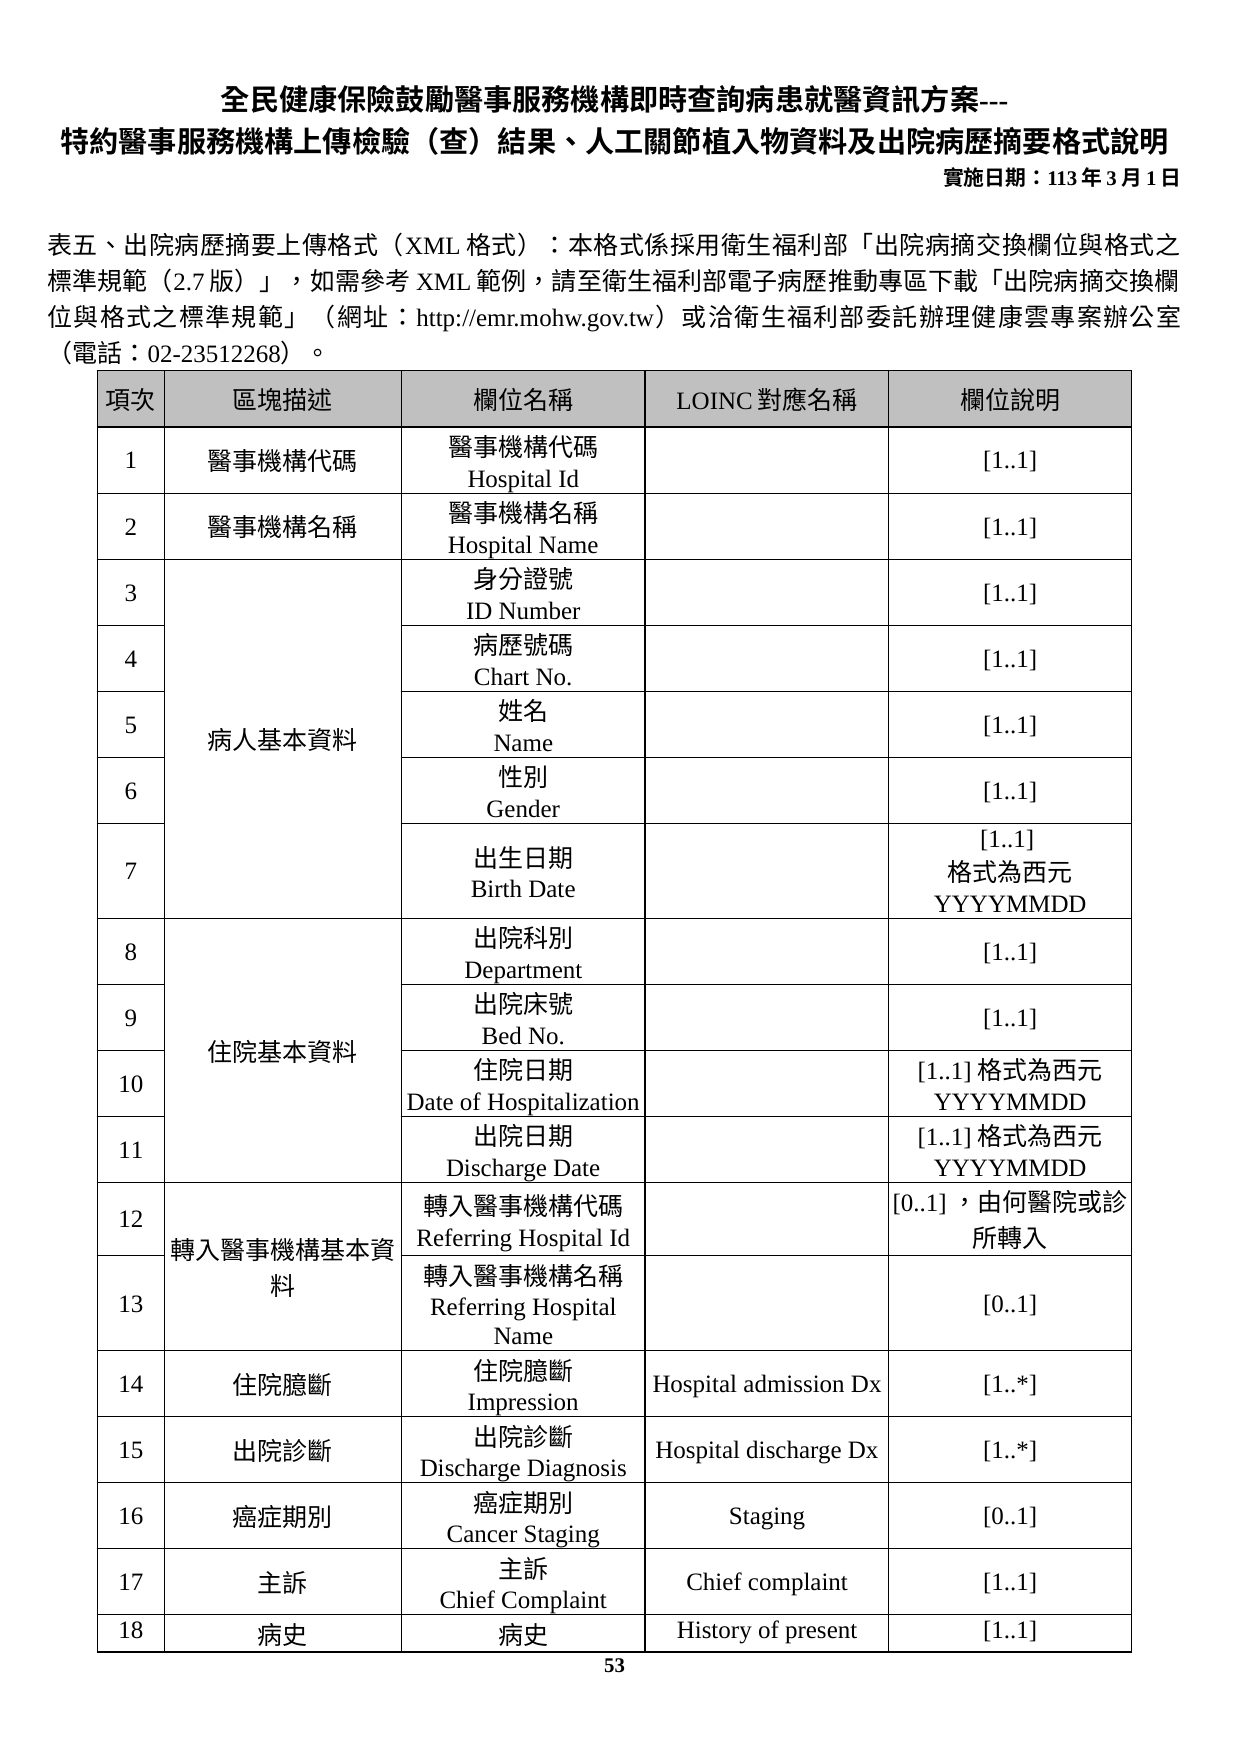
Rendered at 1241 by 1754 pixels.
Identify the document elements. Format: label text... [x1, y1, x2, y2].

table_cell 病史 [165, 1615, 401, 1651]
table_cell 醫事機構代碼Hospital Id [402, 428, 644, 492]
table_cell [646, 985, 888, 1049]
table_header LOINC對應名稱 [646, 371, 888, 426]
table_cell 身分證號 ID Number [402, 560, 644, 624]
table_cell 5 [98, 692, 164, 757]
table_cell [646, 1183, 888, 1255]
table_cell 2 [98, 494, 164, 558]
table_cell 病歷號碼 Chart No. [402, 626, 644, 691]
table_cell 癌症期別 Cancer Staging [402, 1483, 644, 1548]
table_cell 癌症期別 [165, 1483, 401, 1548]
table_cell 16 [98, 1483, 164, 1548]
table_cell [1..1] [889, 758, 1131, 823]
table_cell 醫事機構名稱Hospital Name [402, 494, 644, 558]
table_header 區塊描述 [165, 371, 401, 426]
table_cell [646, 560, 888, 624]
table_cell [1..1] [889, 1615, 1131, 1651]
table_cell 17 [98, 1549, 164, 1614]
table_cell 病人基本資料 [165, 560, 401, 917]
table_cell Chief complaint [646, 1549, 888, 1614]
table_cell 11 [98, 1117, 164, 1182]
table_cell [1..1] 格式為西元YYYYMMDD [889, 824, 1131, 917]
table_cell [0..1] ，由何醫院或診所轉入 [889, 1183, 1131, 1255]
table_cell 6 [98, 758, 164, 823]
table_cell [646, 626, 888, 691]
table_cell 轉入醫事機構代碼 Referring Hospital Id [402, 1183, 644, 1255]
table_cell [646, 1256, 888, 1350]
table_cell Hospital discharge Dx [646, 1417, 888, 1482]
table_cell [1..1] [889, 626, 1131, 691]
table_cell 出院床號 Bed No. [402, 985, 644, 1049]
table_cell 14 [98, 1351, 164, 1416]
table_cell [1..1] [889, 494, 1131, 558]
table_cell 主訴 Chief Complaint [402, 1549, 644, 1614]
table_cell [1..*] [889, 1351, 1131, 1416]
table_cell 18 [98, 1615, 164, 1651]
table_cell 10 [98, 1051, 164, 1116]
table_cell 8 [98, 919, 164, 983]
table_cell 住院臆斷 [165, 1351, 401, 1416]
table_cell [646, 824, 888, 917]
table_header 欄位說明 [889, 371, 1131, 426]
table_cell Hospital admission Dx [646, 1351, 888, 1416]
table_cell [1..1] [889, 560, 1131, 624]
table_cell 病史 [402, 1615, 644, 1651]
table_cell Staging [646, 1483, 888, 1548]
table_cell [646, 919, 888, 983]
table_cell [1..1] [889, 919, 1131, 983]
table_cell 12 [98, 1183, 164, 1255]
table_cell 性別 Gender [402, 758, 644, 823]
table_cell 轉入醫事機構基本資料 [165, 1183, 401, 1350]
table_header 項次 [98, 371, 164, 426]
table_cell [0..1] [889, 1483, 1131, 1548]
table_cell 出院診斷 Discharge Diagnosis [402, 1417, 644, 1482]
table_cell [1..1] [889, 985, 1131, 1049]
table_cell [646, 428, 888, 492]
text 表五、出院病歷摘要上傳格式（XML格式）：本格式係採用衛生福利部「出院病摘交換欄位與格式之標準規範（2.7版）」，如需參考XML範例，請至衛生福利部電子病歷推動專區下載「出院病摘交換欄位與格式之標準規範」（網址：http://emr.mohw.gov.tw）或洽衛生福利部委託辦理健康雲專案辦公室（電話：02-23512268）。 [47, 225, 1181, 370]
table_cell 轉入醫事機構名稱 Referring Hospital Name [402, 1256, 644, 1350]
table_cell [646, 758, 888, 823]
table_cell 9 [98, 985, 164, 1049]
table_cell [646, 1117, 888, 1182]
table_cell 醫事機構名稱 [165, 494, 401, 558]
table_cell [646, 692, 888, 757]
table_cell [1..1] [889, 1549, 1131, 1614]
table_cell 13 [98, 1256, 164, 1350]
table_cell 7 [98, 824, 164, 917]
table_cell 1 [98, 428, 164, 492]
table_cell [646, 494, 888, 558]
table_cell 主訴 [165, 1549, 401, 1614]
table_cell 姓名 Name [402, 692, 644, 757]
table_cell 3 [98, 560, 164, 624]
table_cell [646, 1051, 888, 1116]
table_cell 出生日期 Birth Date [402, 824, 644, 917]
table_cell [1..1] [889, 692, 1131, 757]
table_cell [1..1] [889, 428, 1131, 492]
table_cell 住院基本資料 [165, 919, 401, 1182]
table_header 欄位名稱 [402, 371, 644, 426]
table_cell 醫事機構代碼 [165, 428, 401, 492]
table_cell 出院日期 Discharge Date [402, 1117, 644, 1182]
table_cell 住院臆斷 Impression [402, 1351, 644, 1416]
table_cell 4 [98, 626, 164, 691]
table_cell 住院日期 Date of Hospitalization [402, 1051, 644, 1116]
table_cell [1..*] [889, 1417, 1131, 1482]
table_cell [1..1] 格式為西元YYYYMMDD [889, 1117, 1131, 1182]
table_cell 15 [98, 1417, 164, 1482]
table_cell [1..1] 格式為西元YYYYMMDD [889, 1051, 1131, 1116]
table_cell [0..1] [889, 1256, 1131, 1350]
table_cell 出院科別 Department [402, 919, 644, 983]
table_cell 出院診斷 [165, 1417, 401, 1482]
table_cell History of present [646, 1615, 888, 1651]
